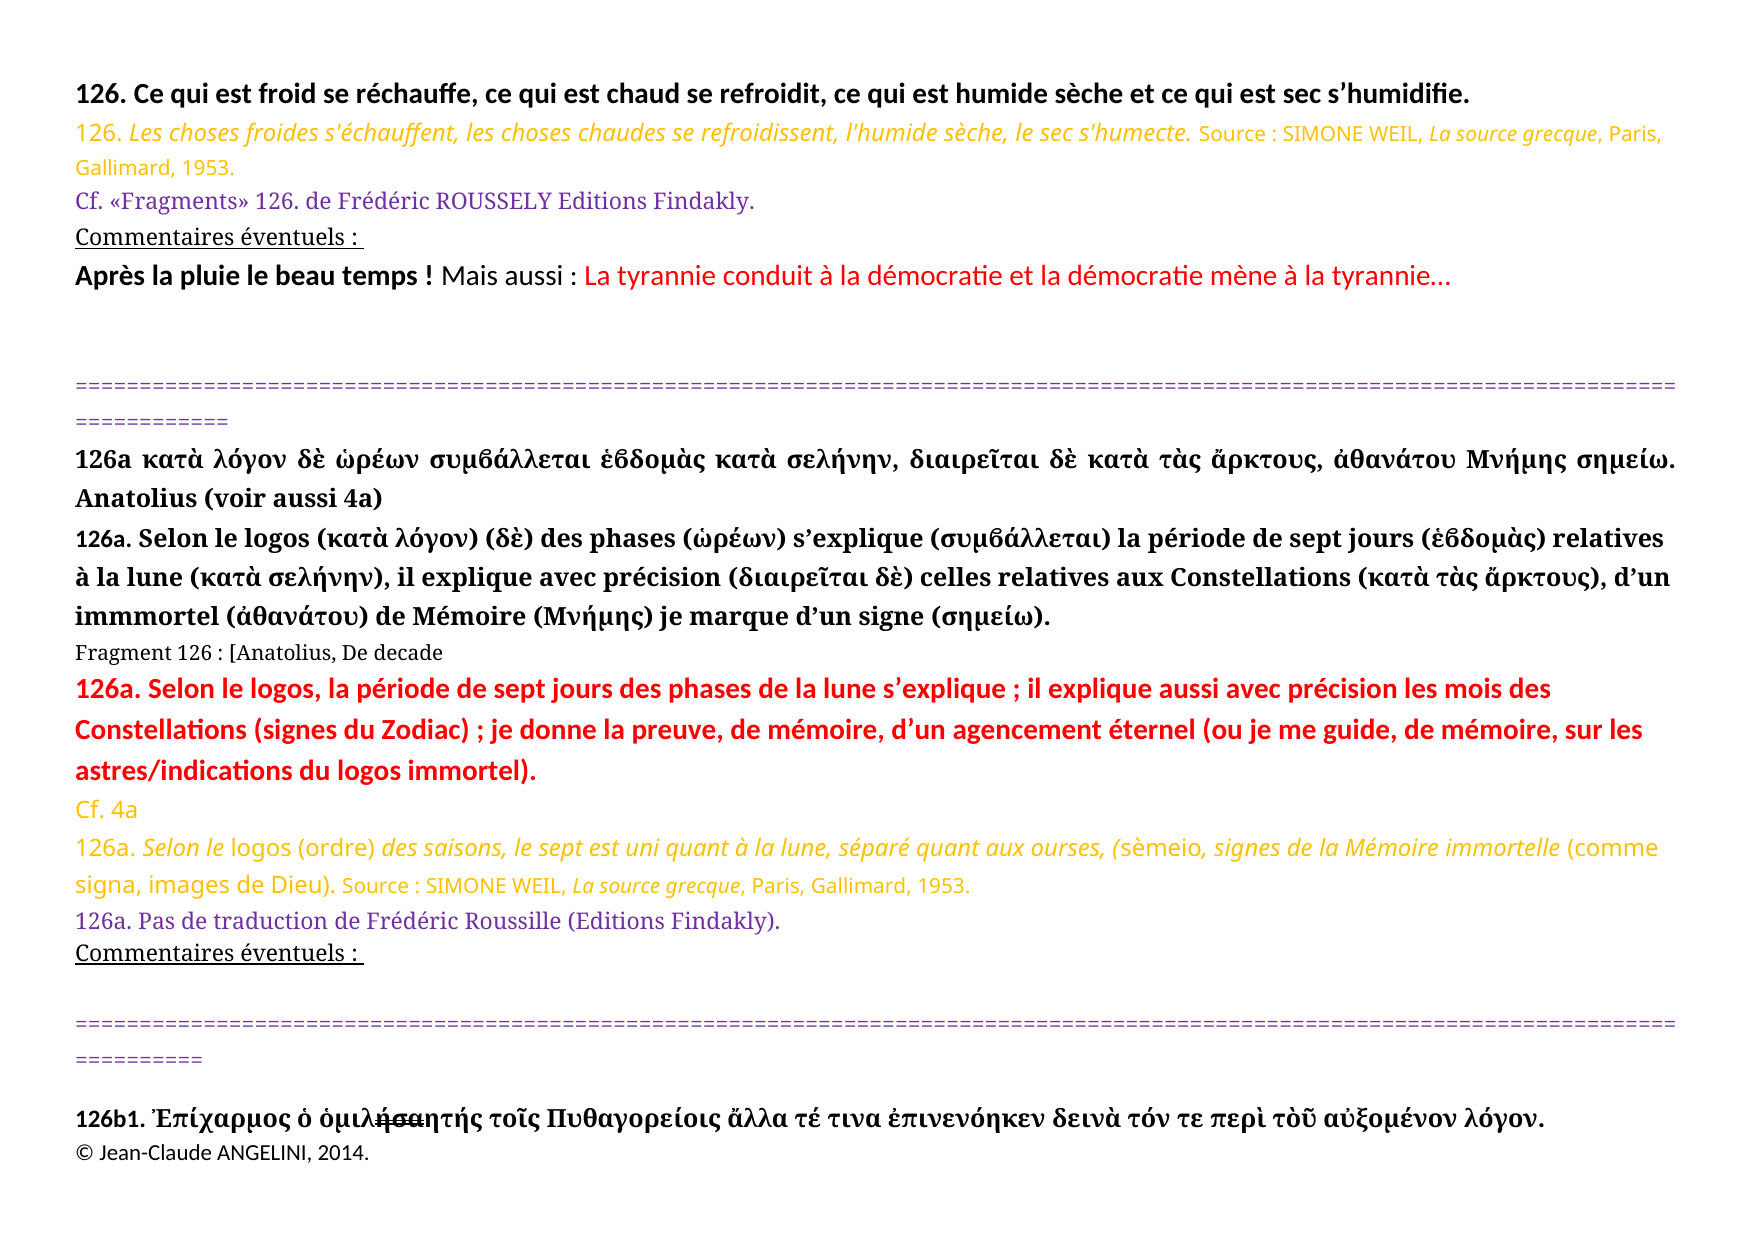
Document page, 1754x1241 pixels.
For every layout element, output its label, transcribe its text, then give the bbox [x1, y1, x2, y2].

text 126. Ce qui est froid se réchauffe, ce qui est chaud se refroidit, ce qui est humide sèche et ce qui est sec s’humidifie. [75, 75, 1679, 111]
text 126a. Selon le logos, la période de sept jours des phases de la lune s’explique ; il explique aussi avec précision les mois des Constellations (signes du Zodiac) ; je donne la preuve, de mémoire, d’un agencement éternel (ou je me guide, de mémoire, sur les astres/indications du logos immortel). [75, 670, 1679, 788]
text ========================================================================================================================================= [75, 370, 1679, 437]
text 126. Les choses froides s'échauffent, les choses chaudes se refroidissent, l'humide sèche, le sec s'humecte. Source : SIMONE WEIL, La source grecque, Paris, Gallimard, 1953. [75, 116, 1679, 181]
text 126b1. Ἐπίχαρμος ὁ ὁμιλήσαητής τοῖς Πυθαγορείοις ἄλλα τέ τινα ἐπινενόηκεν δεινὰ τόν τε περὶ τὸῦ αὐξομένον λόγον. [75, 1101, 1679, 1135]
text Fragment 126 : [Anatolius, De decade [75, 638, 1679, 666]
text Commentaires éventuels : [75, 937, 1679, 968]
text 126a. Pas de traduction de Frédéric Roussille (Editions Findakly). [75, 905, 1679, 937]
text Cf. «Fragments» 126. de Frédéric ROUSSELY Editions Findakly. [75, 185, 1679, 217]
text Commentaires éventuels : [75, 221, 1679, 252]
text Après la pluie le beau temps ! Mais aussi : La tyrannie conduit à la démocratie et la démocratie mène à la tyrannie… [75, 257, 1679, 293]
text 126a. Selon le logos (κατὰ λόγον) (δὲ) des phases (ὡρέων) s’explique (συμϐάλλεται) la période de sept jours (ἑϐδομὰς) relatives à la lune (κατὰ σελήνην), il explique avec précision (διαιρεῖται δὲ) celles relatives aux Constellations (κατὰ τὰς ἄρκτους), d’un immmortel (ἀθανάτου) de Mémoire (Μνήμης) je marque d’un signe (σημείω). [75, 520, 1679, 633]
text Cf. 4a [75, 793, 1679, 826]
text 126a. Selon le logos (ordre) des saisons, le sept est uni quant à la lune, séparé quant aux ourses, (sèmeio, signes de la Mémoire immortelle (comme signa, images de Dieu). Source : SIMONE WEIL, La source grecque, Paris, Gallimard, 1953. [75, 831, 1679, 901]
text ======================================================================================================================================= [75, 1008, 1679, 1076]
text 126a κατὰ λόγον δὲ ὡρέων συμϐάλλεται ἑϐδομὰς κατὰ σελήνην, διαιρεῖται δὲ κατὰ τὰς ἄρκτους, ἀθανάτου Μνήμης σημείω. Anatolius (voir aussi 4a) [75, 442, 1679, 515]
